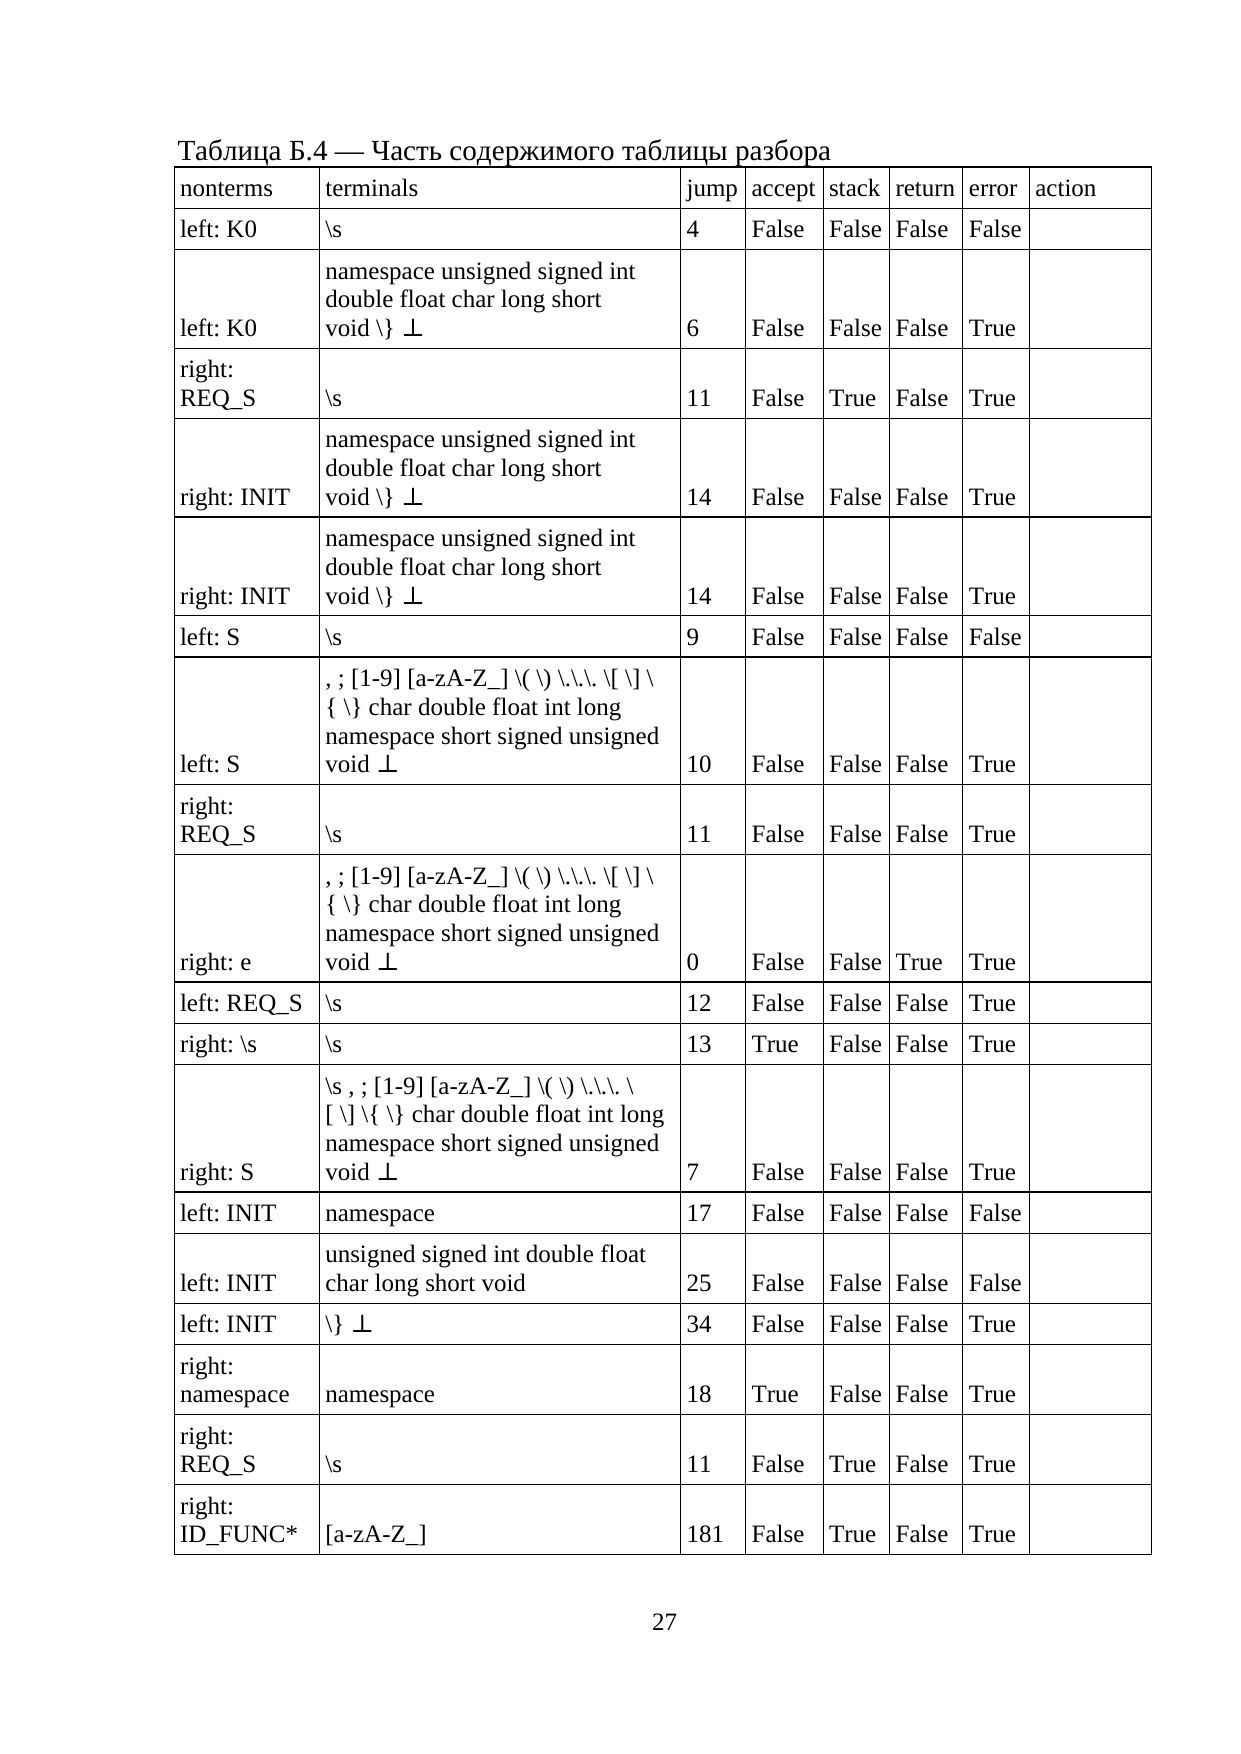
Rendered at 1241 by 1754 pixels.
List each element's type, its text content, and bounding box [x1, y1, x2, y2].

table_cell [1030, 1024, 1151, 1064]
table_cell left: REQ_S [175, 983, 319, 1023]
table_cell \s [320, 349, 680, 418]
table_cell \s [320, 1415, 680, 1484]
table_cell \s [320, 616, 680, 656]
table_cell , ; [1-9] [a-zA-Z_] \( \) \.\.\. \[ \] \{ \} char double float int long namespace short signed unsigned void ⊥ [320, 658, 680, 784]
table_cell False [746, 1485, 823, 1554]
table_cell False [963, 1234, 1029, 1303]
table_cell False [824, 1193, 889, 1233]
table_cell True [963, 250, 1029, 348]
table_cell 11 [681, 349, 745, 418]
table_cell False [890, 349, 962, 418]
table_cell \s [320, 1024, 680, 1064]
table_cell [1030, 1485, 1151, 1554]
table_header action [1030, 168, 1151, 208]
table_cell False [824, 1234, 889, 1303]
table_cell False [890, 1304, 962, 1344]
table_cell False [746, 658, 823, 784]
table_cell False [746, 855, 823, 981]
table_cell , ; [1-9] [a-zA-Z_] \( \) \.\.\. \[ \] \{ \} char double float int long namespace short signed unsigned void ⊥ [320, 855, 680, 981]
table_cell right: INIT [175, 419, 319, 516]
table_cell True [963, 419, 1029, 516]
table_cell False [890, 1485, 962, 1554]
table_cell False [746, 1065, 823, 1191]
table_cell right: INIT [175, 518, 319, 615]
table_cell [a-zA-Z_] [320, 1485, 680, 1554]
table_cell \s [320, 209, 680, 249]
table_cell True [963, 983, 1029, 1023]
table_cell 9 [681, 616, 745, 656]
table_cell False [746, 349, 823, 418]
table_cell True [963, 1345, 1029, 1414]
table_cell right: REQ_S [175, 785, 319, 854]
table_cell False [824, 419, 889, 516]
table_cell \s [320, 785, 680, 854]
table_cell True [963, 1485, 1029, 1554]
table_cell 0 [681, 855, 745, 981]
table_cell False [824, 785, 889, 854]
table_cell [1030, 855, 1151, 981]
table_cell False [963, 1193, 1029, 1233]
table_cell [1030, 250, 1151, 348]
table_cell namespace unsigned signed int double float char long short void \} ⊥ [320, 518, 680, 615]
table_cell False [746, 518, 823, 615]
table_cell False [824, 1345, 889, 1414]
table_cell True [824, 1485, 889, 1554]
table_cell False [963, 209, 1029, 249]
table_cell False [824, 1024, 889, 1064]
table_cell False [890, 419, 962, 516]
table_cell namespace unsigned signed int double float char long short void \} ⊥ [320, 419, 680, 516]
table_cell \} ⊥ [320, 1304, 680, 1344]
table_cell 7 [681, 1065, 745, 1191]
table_cell 11 [681, 1415, 745, 1484]
table_cell right: \s [175, 1024, 319, 1064]
table_cell True [963, 1024, 1029, 1064]
table_cell left: S [175, 658, 319, 784]
table_cell [1030, 1065, 1151, 1191]
table_cell False [824, 518, 889, 615]
table_cell False [824, 983, 889, 1023]
table_cell False [890, 1345, 962, 1414]
table_cell False [824, 250, 889, 348]
table_cell [1030, 209, 1151, 249]
table_cell True [963, 518, 1029, 615]
table_cell False [890, 658, 962, 784]
table_cell \s [320, 983, 680, 1023]
table_cell 10 [681, 658, 745, 784]
table_cell left: INIT [175, 1304, 319, 1344]
table_cell True [963, 1304, 1029, 1344]
table_cell 17 [681, 1193, 745, 1233]
table_cell False [890, 1193, 962, 1233]
table_cell [1030, 1193, 1151, 1233]
table_cell False [746, 1415, 823, 1484]
table_cell namespace [320, 1345, 680, 1414]
table_cell left: K0 [175, 250, 319, 348]
table_cell right: ID_FUNC* [175, 1485, 319, 1554]
table_cell False [824, 209, 889, 249]
table_cell [1030, 1234, 1151, 1303]
table_cell 14 [681, 419, 745, 516]
table_cell True [963, 658, 1029, 784]
table_cell True [963, 1415, 1029, 1484]
table_cell True [824, 1415, 889, 1484]
table_cell unsigned signed int double float char long short void [320, 1234, 680, 1303]
table_cell right: namespace [175, 1345, 319, 1414]
table_cell False [890, 209, 962, 249]
table_cell left: K0 [175, 209, 319, 249]
table_cell right: REQ_S [175, 349, 319, 418]
table_cell False [890, 616, 962, 656]
table_cell True [746, 1345, 823, 1414]
table_cell namespace [320, 1193, 680, 1233]
text Таблица Б.4 — Часть содержимого таблицы разбора [177, 133, 1152, 166]
table_cell False [824, 1304, 889, 1344]
table_cell 11 [681, 785, 745, 854]
table_cell False [746, 250, 823, 348]
table_cell True [963, 785, 1029, 854]
table_cell False [746, 616, 823, 656]
table_cell True [963, 855, 1029, 981]
table_cell False [824, 616, 889, 656]
table_cell 25 [681, 1234, 745, 1303]
table_cell True [824, 349, 889, 418]
table_header error [963, 168, 1029, 208]
table_cell False [746, 209, 823, 249]
table_cell False [746, 983, 823, 1023]
table_cell 14 [681, 518, 745, 615]
table_cell False [890, 518, 962, 615]
table_cell [1030, 518, 1151, 615]
table_cell \s , ; [1-9] [a-zA-Z_] \( \) \.\.\. \[ \] \{ \} char double float int long namespace short signed unsigned void ⊥ [320, 1065, 680, 1191]
table_cell False [746, 419, 823, 516]
table_cell True [963, 349, 1029, 418]
table_cell 18 [681, 1345, 745, 1414]
table_header return [890, 168, 962, 208]
table_header stack [824, 168, 889, 208]
table_cell True [890, 855, 962, 981]
table_cell right: S [175, 1065, 319, 1191]
table_cell False [824, 855, 889, 981]
table_cell [1030, 1345, 1151, 1414]
table_cell False [890, 1024, 962, 1064]
table_cell left: S [175, 616, 319, 656]
table_cell [1030, 658, 1151, 784]
table_cell [1030, 1304, 1151, 1344]
table_cell 181 [681, 1485, 745, 1554]
table_cell 4 [681, 209, 745, 249]
table_cell [1030, 1415, 1151, 1484]
table_cell False [890, 785, 962, 854]
table_cell left: INIT [175, 1193, 319, 1233]
table_cell True [746, 1024, 823, 1064]
table_cell 34 [681, 1304, 745, 1344]
table_cell 13 [681, 1024, 745, 1064]
table_header nonterms [175, 168, 319, 208]
table_cell 12 [681, 983, 745, 1023]
table_cell False [746, 785, 823, 854]
table_cell left: INIT [175, 1234, 319, 1303]
table_cell False [890, 250, 962, 348]
table_cell [1030, 349, 1151, 418]
table_cell namespace unsigned signed int double float char long short void \} ⊥ [320, 250, 680, 348]
table_header terminals [320, 168, 680, 208]
table_cell right: REQ_S [175, 1415, 319, 1484]
table_cell right: e [175, 855, 319, 981]
table_cell False [746, 1304, 823, 1344]
table_header accept [746, 168, 823, 208]
table_cell False [746, 1193, 823, 1233]
table_cell False [890, 983, 962, 1023]
table_cell False [963, 616, 1029, 656]
table_cell [1030, 419, 1151, 516]
table_cell [1030, 785, 1151, 854]
table_cell False [746, 1234, 823, 1303]
table_cell False [824, 658, 889, 784]
table_cell False [890, 1065, 962, 1191]
table_cell 6 [681, 250, 745, 348]
table_cell False [824, 1065, 889, 1191]
table_cell True [963, 1065, 1029, 1191]
table_header jump [681, 168, 745, 208]
table_cell False [890, 1415, 962, 1484]
table_cell [1030, 616, 1151, 656]
table_cell [1030, 983, 1151, 1023]
table_cell False [890, 1234, 962, 1303]
